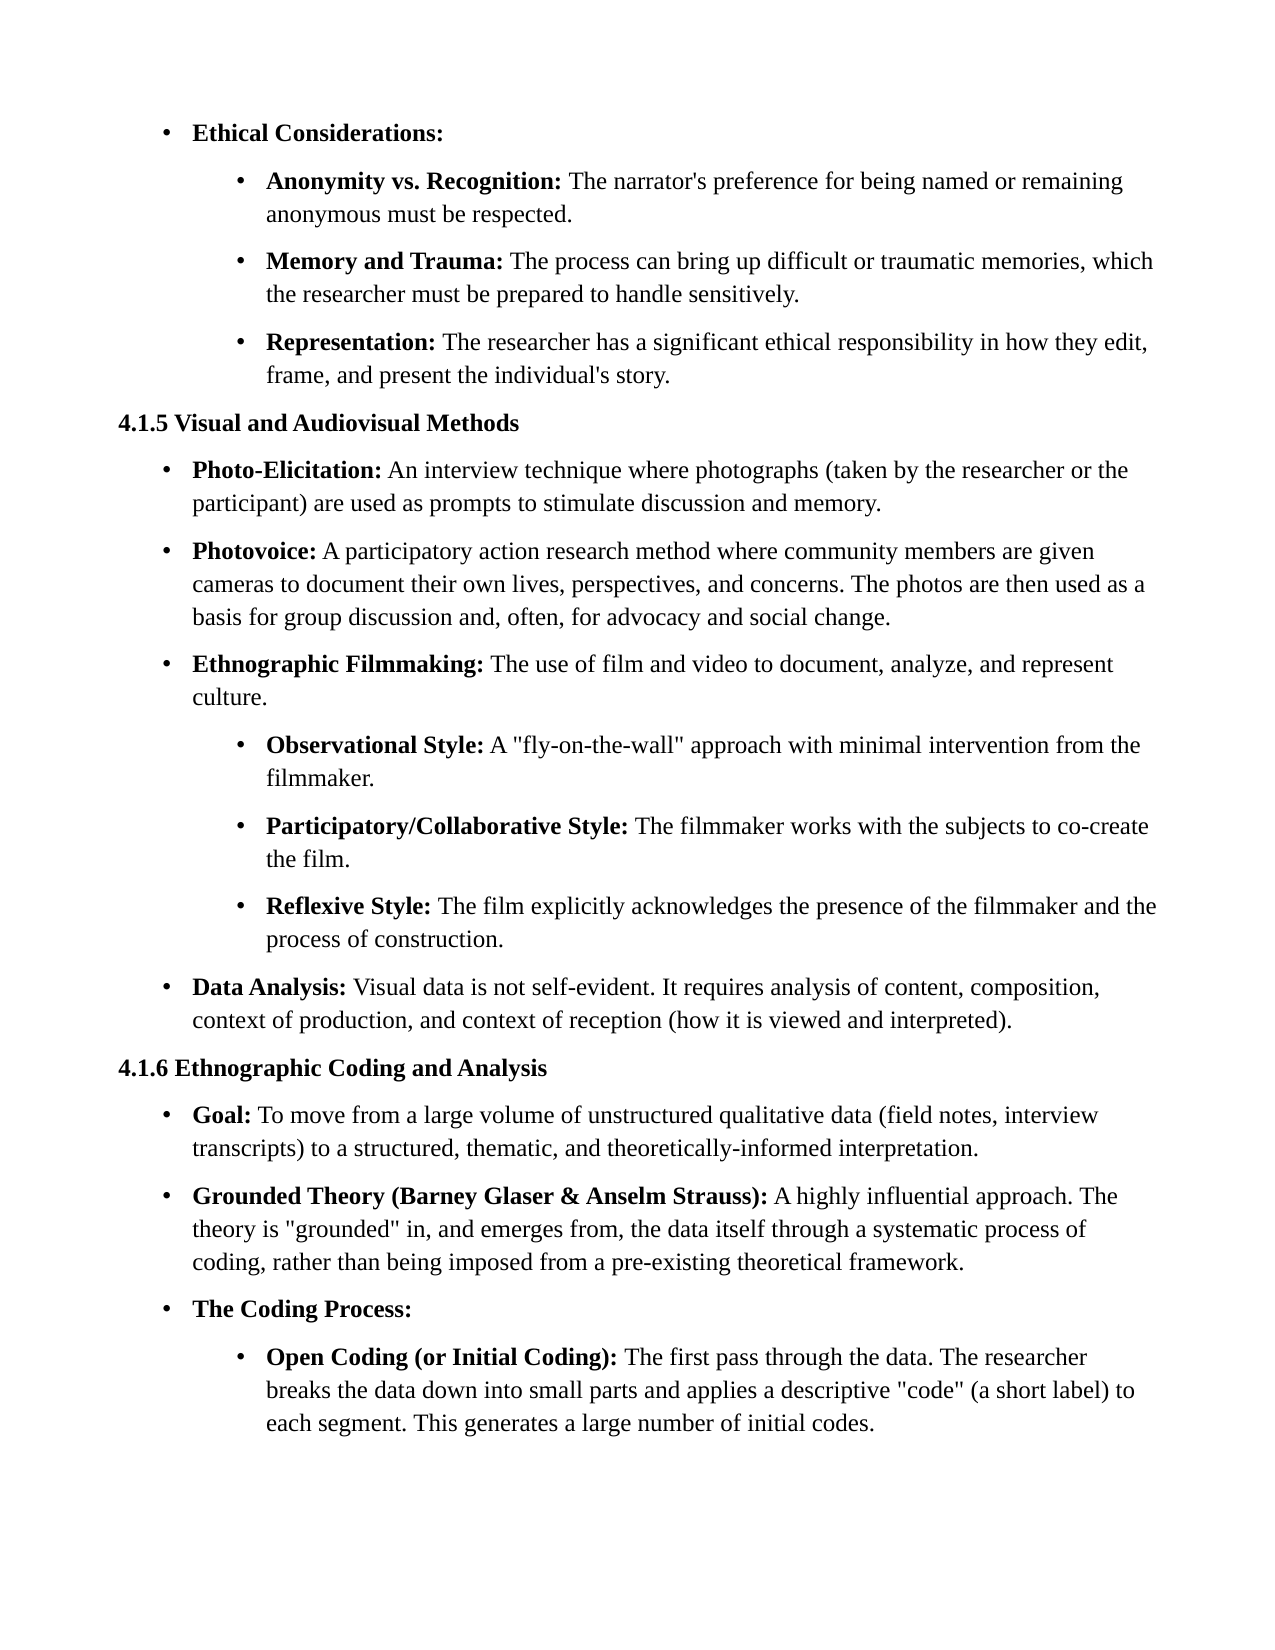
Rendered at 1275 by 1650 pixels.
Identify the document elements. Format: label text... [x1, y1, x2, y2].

list Representation: The researcher has a significant ethical responsibility in how they edit, frame, and present the individual's story. [236, 327, 1157, 389]
list The Coding Process: [162, 1294, 1157, 1323]
list Anonymity vs. Recognition: The narrator's preference for being named or remaining anonymous must be respected. [236, 166, 1157, 227]
text 4.1.5 Visual and Audiovisual Methods [118, 408, 1157, 436]
list Ethnographic Filmmaking: The use of film and video to document, analyze, and represent culture. [162, 649, 1157, 711]
list Ethical Considerations: [162, 118, 1157, 147]
list Data Analysis: Visual data is not self-evident. It requires analysis of content, composition, context of production, and context of reception (how it is viewed and interpreted). [162, 972, 1157, 1034]
list Observational Style: A "fly-on-the-wall" approach with minimal intervention from the filmmaker. [236, 730, 1157, 792]
list Reflexive Style: The film explicitly acknowledges the presence of the filmmaker and the process of construction. [236, 891, 1157, 953]
list Photovoice: A participatory action research method where community members are given cameras to document their own lives, perspectives, and concerns. The photos are then used as a basis for group discussion and, often, for advocacy and social change. [162, 536, 1157, 631]
list Open Coding (or Initial Coding): The first pass through the data. The researcher breaks the data down into small parts and applies a descriptive "code" (a short label) to each segment. This generates a large number of initial codes. [236, 1342, 1157, 1437]
list Participatory/Collaborative Style: The filmmaker works with the subjects to co-create the film. [236, 811, 1157, 872]
text 4.1.6 Ethnographic Coding and Analysis [118, 1053, 1157, 1081]
list Photo-Elicitation: An interview technique where photographs (taken by the researcher or the participant) are used as prompts to stimulate discussion and memory. [162, 455, 1157, 517]
list Goal: To move from a large volume of unstructured qualitative data (field notes, interview transcripts) to a structured, thematic, and theoretically-informed interpretation. [162, 1100, 1157, 1162]
list Memory and Trauma: The process can bring up difficult or traumatic memories, which the researcher must be prepared to handle sensitively. [236, 246, 1157, 308]
list Grounded Theory (Barney Glaser & Anselm Strauss): A highly influential approach. The theory is "grounded" in, and emerges from, the data itself through a systematic process of coding, rather than being imposed from a pre-existing theoretical framework. [162, 1181, 1157, 1276]
